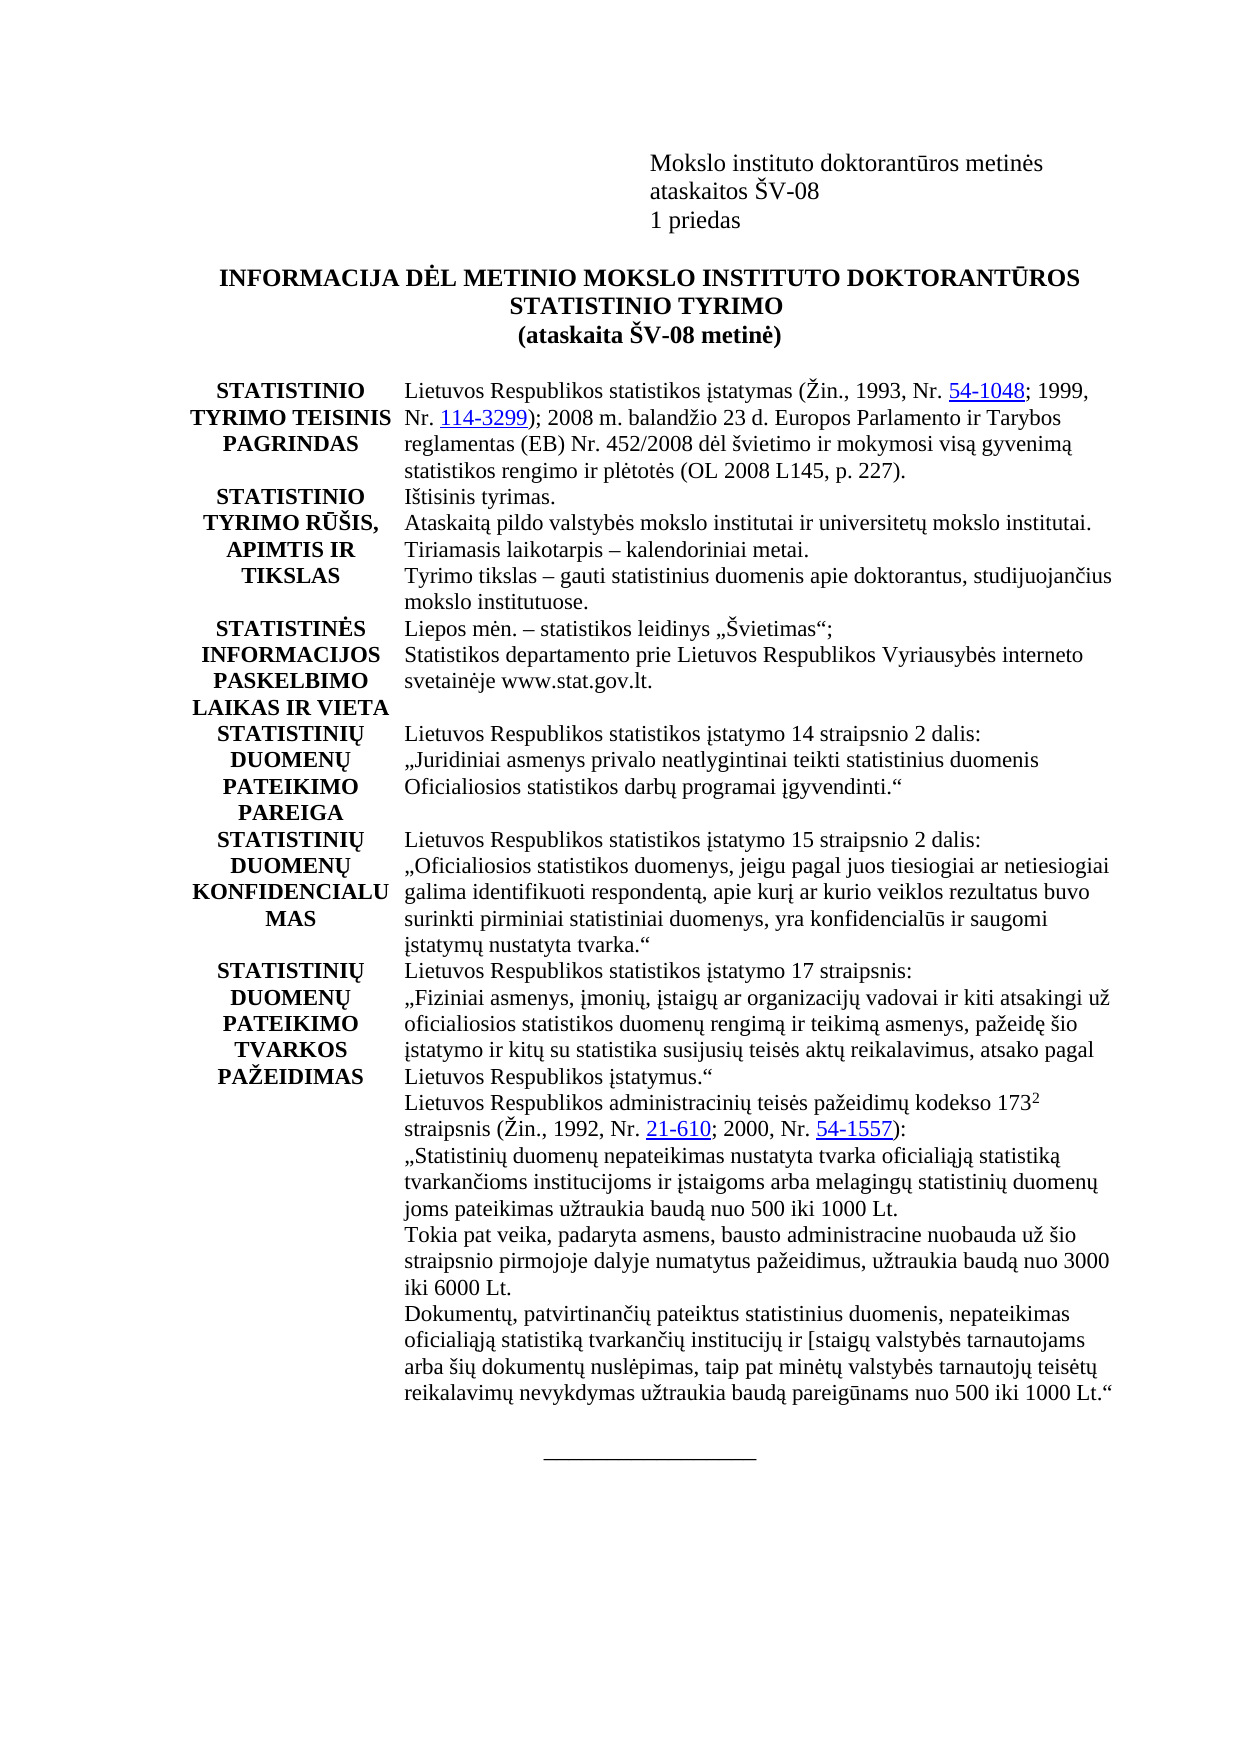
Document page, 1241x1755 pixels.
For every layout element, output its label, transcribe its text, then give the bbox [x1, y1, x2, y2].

text Mokslo instituto doktorantūros metinės [649, 148, 1122, 176]
table_cell STATISTINĖS INFORMACIJOS PASKELBIMO LAIKAS IR VIETA [181, 615, 400, 720]
text ataskaitos ŠV-08 [649, 176, 1122, 205]
table_header Lietuvos Respublikos statistikos įstatymas (Žin., 1993, Nr. 54-1048; 1999, Nr. 114-3299); 2008 m. balandžio 23 d. Europos Parlamento ir Tarybos reglamentas (EB) Nr. 452/2008 dėl švietimo ir mokymosi visą gyvenimą statistikos rengimo ir plėtotės (OL 2008 L145, p. 227). [400, 378, 1121, 483]
table_cell Lietuvos Respublikos statistikos įstatymo 15 straipsnio 2 dalis: „Oficialiosios statistikos duomenys, jeigu pagal juos tiesiogiai ar netiesiogiai galima identifikuoti respondentą, apie kurį ar kurio veiklos rezultatus buvo surinkti pirminiai statistiniai duomenys, yra konfidencialūs ir saugomi įstatymų nustatyta tvarka.“ [400, 826, 1121, 957]
table_cell STATISTINIO TYRIMO RŪŠIS, APIMTIS IR TIKSLAS [181, 483, 400, 615]
table_cell STATISTINIŲ DUOMENŲ PATEIKIMO PAREIGA [181, 720, 400, 826]
table_cell STATISTINIŲ DUOMENŲ KONFIDENCIALUMAS [181, 826, 400, 957]
text INFORMACIJA DĖL METINIO MOKSLO INSTITUTO DOKTORANTŪROS STATISTINIO TYRIMO (ataskaita ŠV-08 metinė) [177, 263, 1122, 349]
table_cell Lietuvos Respublikos statistikos įstatymo 17 straipsnis: „Fiziniai asmenys, įmonių, įstaigų ar organizacijų vadovai ir kiti atsakingi už oficialiosios statistikos duomenų rengimą ir teikimą asmenys, pažeidę šio įstatymo ir kitų su statistika susijusių teisės aktų reikalavimus, atsako pagal Lietuvos Respublikos įstatymus.“ Lietuvos Respublikos administracinių teisės pažeidimų kodekso 1732 straipsnis (Žin., 1992, Nr. 21-610; 2000, Nr. 54-1557): „Statistinių duomenų nepateikimas nustatyta tvarka oficialiąją statistiką tvarkančioms institucijoms ir įstaigoms arba melagingų statistinių duomenų joms pateikimas užtraukia baudą nuo 500 iki 1000 Lt. Tokia pat veika, padaryta asmens, bausto administracine nuobauda už šio straipsnio pirmojoje dalyje numatytus pažeidimus, užtraukia baudą nuo 3000 iki 6000 Lt. Dokumentų, patvirtinančių pateiktus statistinius duomenis, nepateikimas oficialiąją statistiką tvarkančių institucijų ir [staigų valstybės tarnautojams arba šių dokumentų nuslėpimas, taip pat minėtų valstybės tarnautojų teisėtų reikalavimų nevykdymas užtraukia baudą pareigūnams nuo 500 iki 1000 Lt.“ [400, 958, 1121, 1405]
table_cell Ištisinis tyrimas. Ataskaitą pildo valstybės mokslo institutai ir universitetų mokslo institutai. Tiriamasis laikotarpis – kalendoriniai metai. Tyrimo tikslas – gauti statistinius duomenis apie doktorantus, studijuojančius mokslo institutuose. [400, 483, 1121, 615]
table_header STATISTINIO TYRIMO TEISINIS PAGRINDAS [181, 378, 400, 483]
table_cell Lietuvos Respublikos statistikos įstatymo 14 straipsnio 2 dalis: „Juridiniai asmenys privalo neatlygintinai teikti statistinius duomenis Oficialiosios statistikos darbų programai įgyvendinti.“ [400, 720, 1121, 826]
text 1 priedas [649, 205, 1122, 234]
text _________________ [177, 1434, 1122, 1463]
table_cell Liepos mėn. – statistikos leidinys „Švietimas“; Statistikos departamento prie Lietuvos Respublikos Vyriausybės interneto svetainėje www.stat.gov.lt. [400, 615, 1121, 720]
table_cell STATISTINIŲ DUOMENŲ PATEIKIMO TVARKOS PAŽEIDIMAS [181, 958, 400, 1405]
